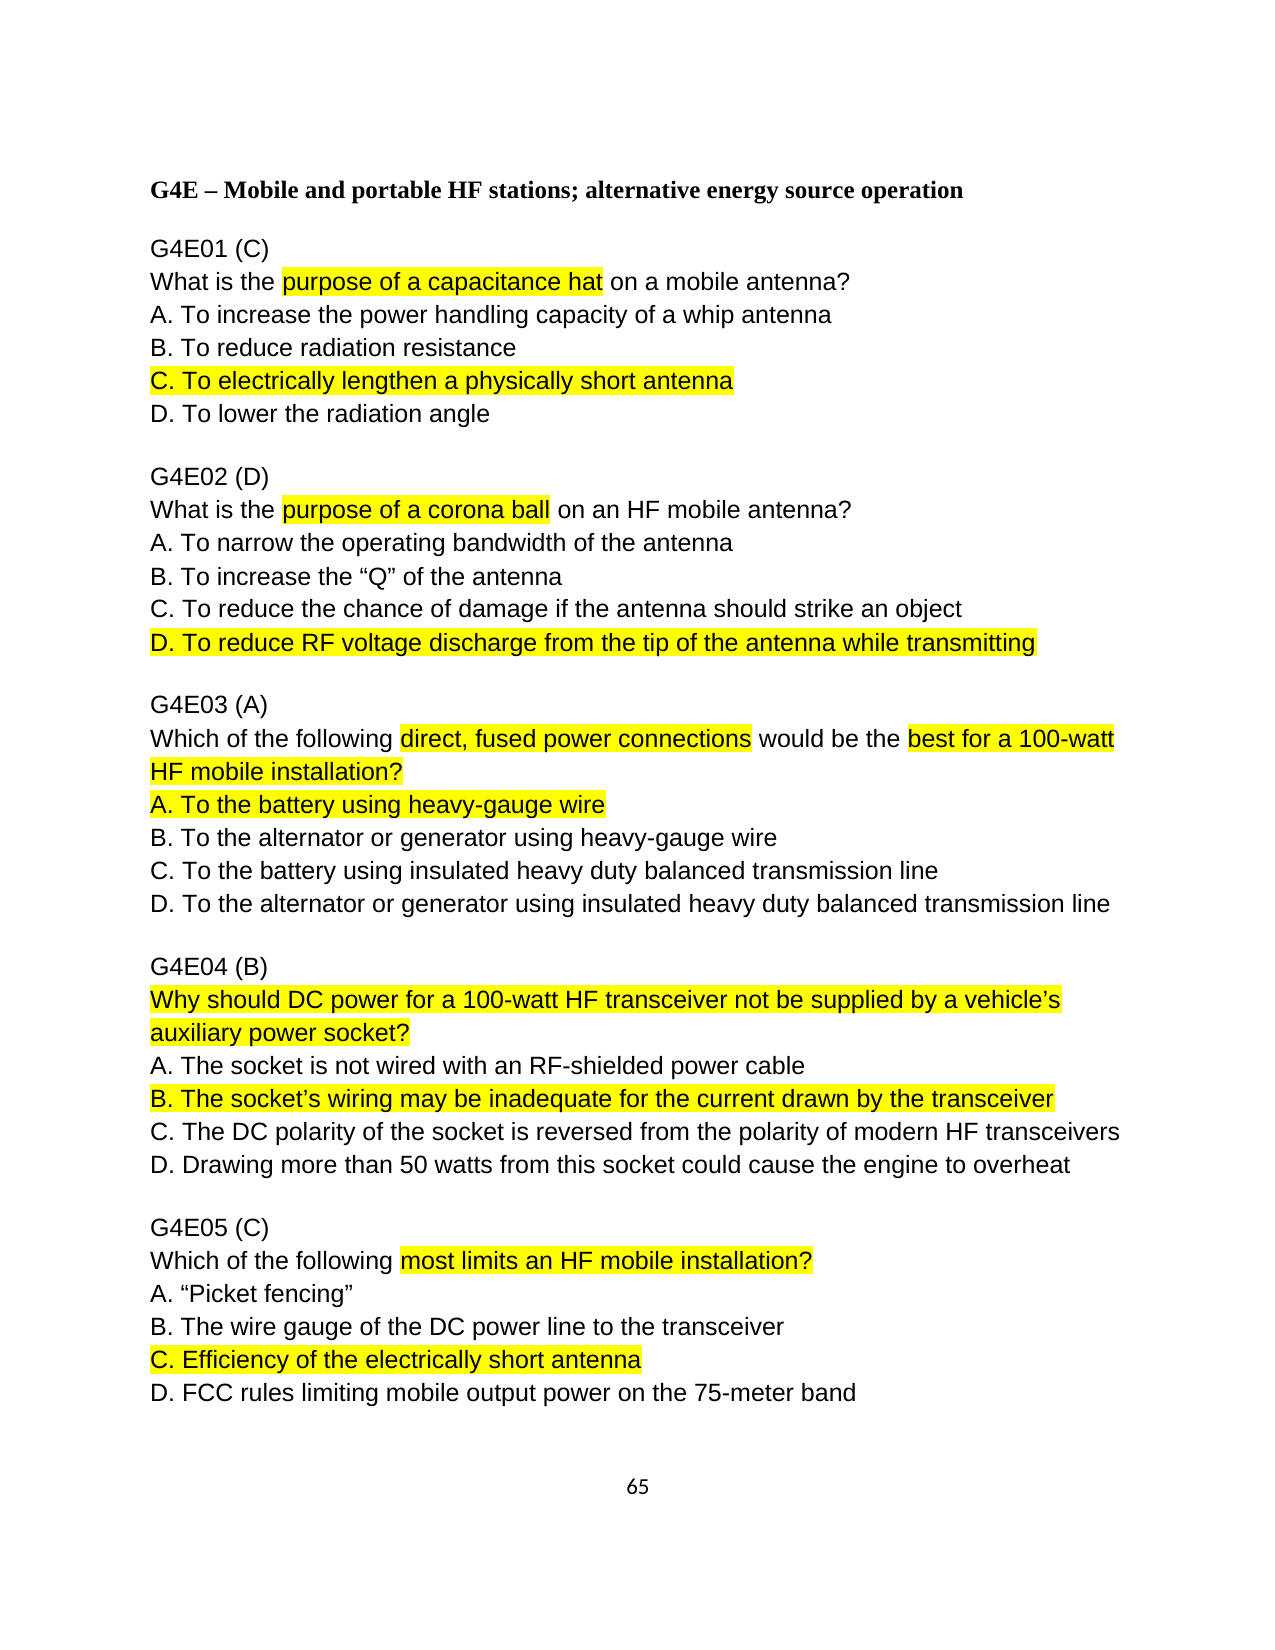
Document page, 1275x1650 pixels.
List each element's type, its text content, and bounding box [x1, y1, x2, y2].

text G4E03 (A) Which of the following direct, fused power connections would be the best for a 100-watt HF mobile installation? A. To the battery using heavy-gauge wire B. To the alternator or generator using heavy-gauge wire C. To the battery using insulated heavy duty balanced transmission line D. To the alternator or generator using insulated heavy duty balanced transmission line [150, 691, 1125, 917]
text G4E04 (B) Why should DC power for a 100-watt HF transceiver not be supplied by a vehicle’s auxiliary power socket? A. The socket is not wired with an RF-shielded power cable B. The socket’s wiring may be inadequate for the current drawn by the transceiver C. The DC polarity of the socket is reversed from the polarity of modern HF transceivers D. Drawing more than 50 watts from this socket could cause the engine to overheat [150, 952, 1125, 1178]
text G4E02 (D) What is the purpose of a corona ball on an HF mobile antenna? A. To narrow the operating bandwidth of the antenna B. To increase the “Q” of the antenna C. To reduce the chance of damage if the antenna should strike an object D. To reduce RF voltage discharge from the tip of the antenna while transmitting [150, 462, 1125, 656]
subtitle G4E – Mobile and portable HF stations; alternative energy source operation [150, 176, 1125, 204]
text G4E01 (C) What is the purpose of a capacitance hat on a mobile antenna? A. To increase the power handling capacity of a whip antenna B. To reduce radiation resistance C. To electrically lengthen a physically short antenna D. To lower the radiation angle [150, 234, 1125, 428]
text G4E05 (C) Which of the following most limits an HF mobile installation? A. “Picket fencing” B. The wire gauge of the DC power line to the transceiver C. Efficiency of the electrically short antenna D. FCC rules limiting mobile output power on the 75-meter band [150, 1213, 1125, 1407]
